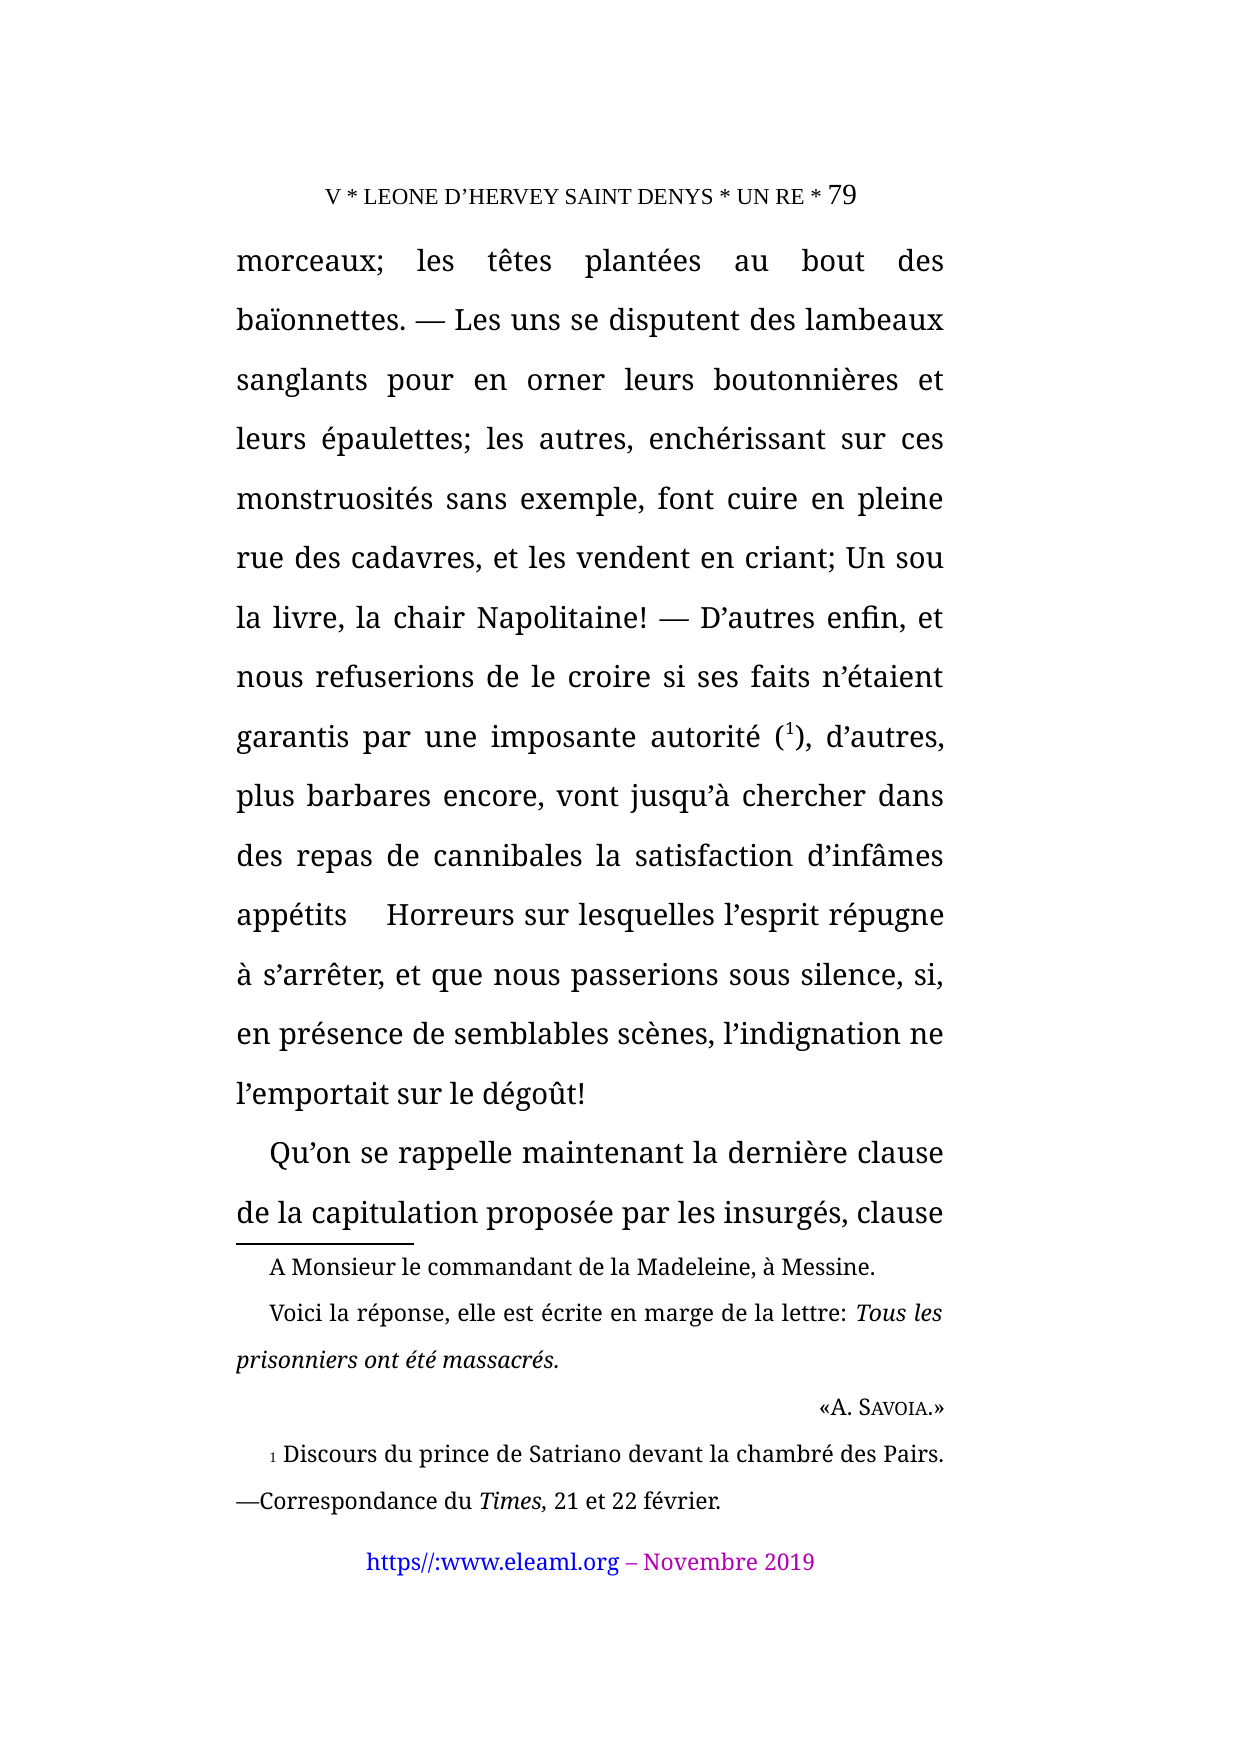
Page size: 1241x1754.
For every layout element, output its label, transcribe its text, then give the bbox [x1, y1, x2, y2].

text morceaux; les têtes plantées au bout des baïonnettes. — Les uns se disputent des lambeaux sanglants pour en orner leurs boutonnières et leurs épaulettes; les autres, enchérissant sur ces monstruosités sans exemple, font cuire en pleine rue des cadavres, et les vendent en criant; Un sou la livre, la chair Napolitaine! — D’autres enfin, et nous refuserions de le croire si ses faits n’étaient garantis par une imposante autorité (), d’autres, plus barbares encore, vont jusqu’à chercher dans des repas de cannibales la satisfaction d’infâmes appétits Horreurs sur lesquelles l’esprit répugne à s’arrêter, et que nous passerions sous silence, si, en présence de semblables scènes, l’indignation ne l’emportait sur le dégoût! [236, 240, 945, 1113]
text Voici la réponse, elle est écrite en marge de la lettre: Tous les prisonniers ont été massacrés. [236, 1297, 945, 1375]
text «A. Savoia.» [236, 1391, 945, 1422]
text Discours du prince de Satriano devant la chambré des Pairs. —Correspondance du Times, 21 et 22 février. [236, 1438, 945, 1516]
text Qu’on se rappelle maintenant la dernière clause de la capitulation proposée par les insurgés, clause [236, 1132, 945, 1232]
text A Monsieur le commandant de la Madeleine, à Messine. [236, 1250, 945, 1282]
